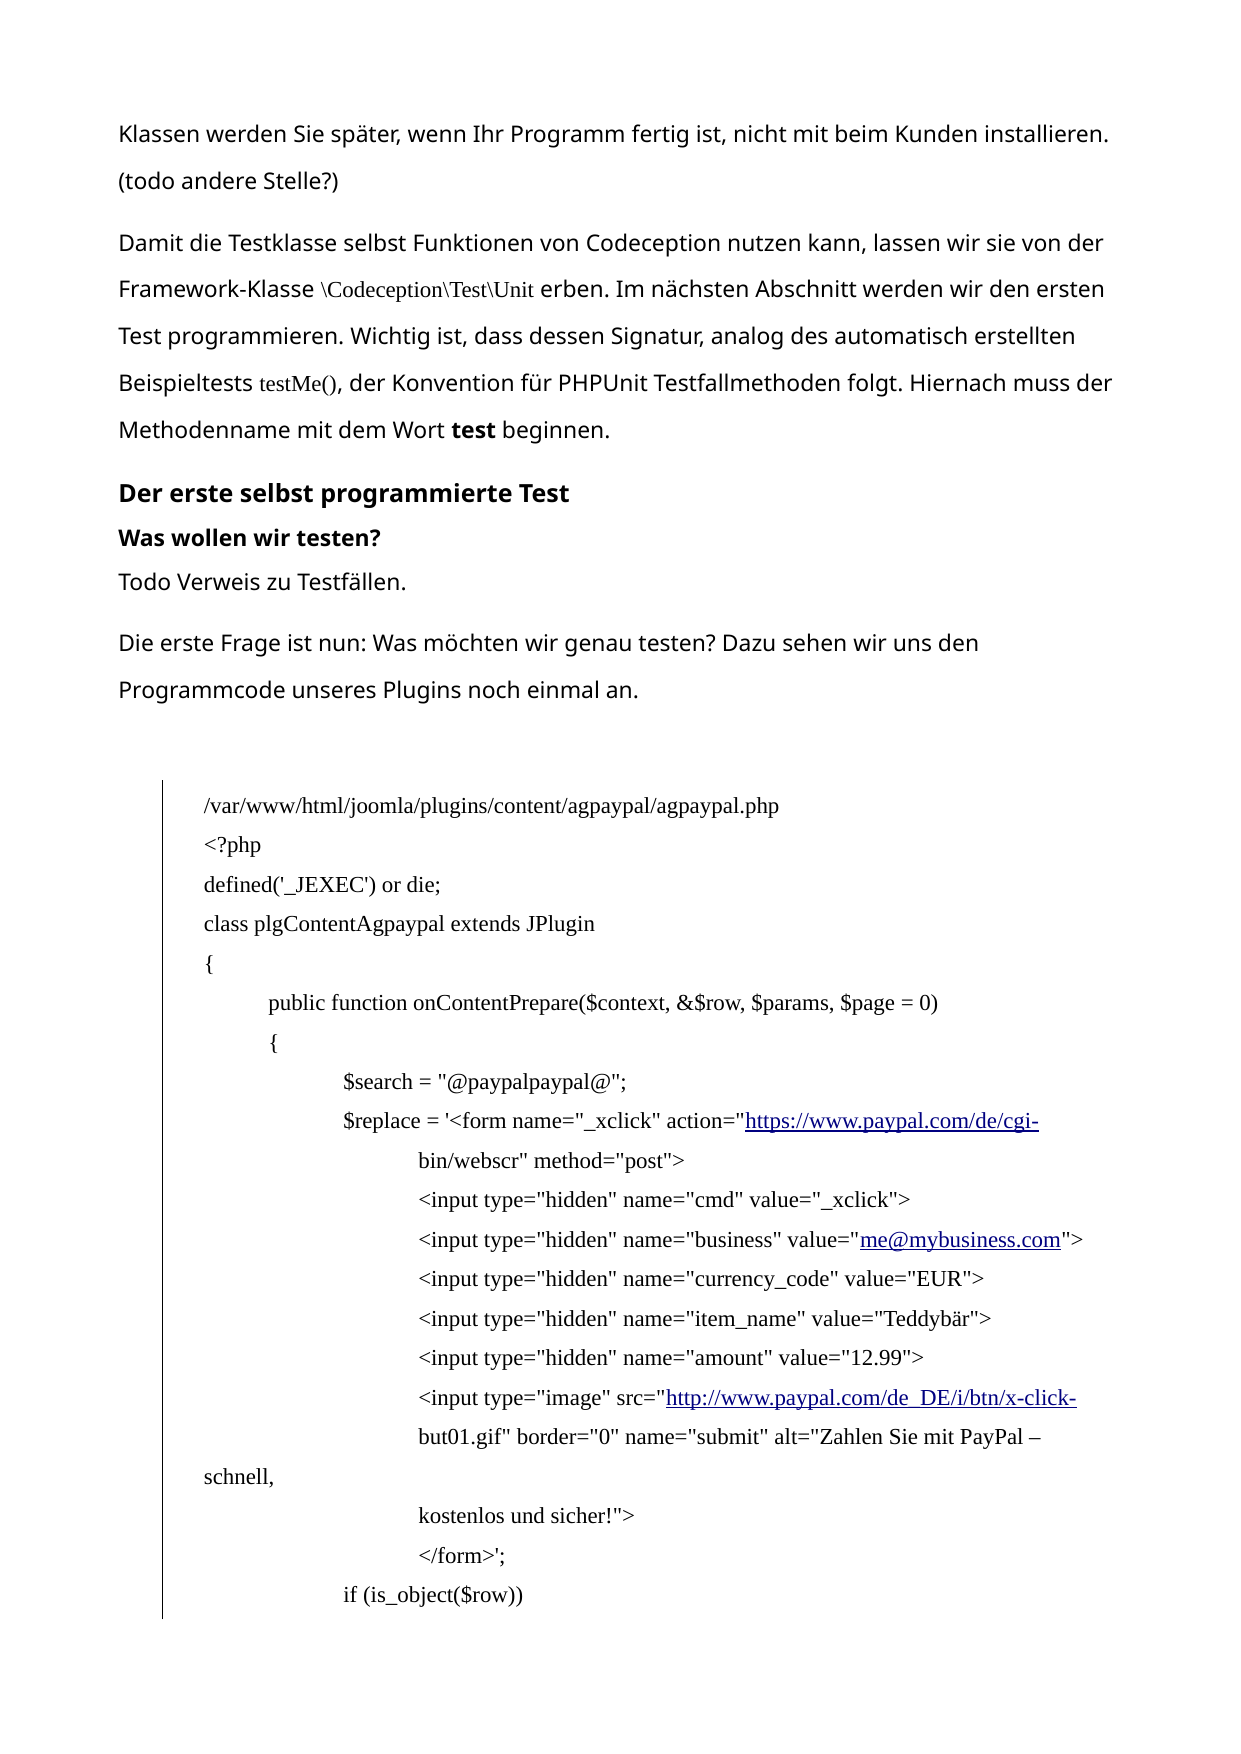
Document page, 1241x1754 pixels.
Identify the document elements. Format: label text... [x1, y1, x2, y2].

list /var/www/html/joomla/plugins/content/agpaypal/agpaypal.php <?php defined('_JEXEC') or die; class plgContentAgpaypal extends JPlugin { public function onContentPrepare($context, &$row, $params, $page = 0) { $search = "@paypalpaypal@"; $replace = '<form name="_xclick" action="https://www.paypal.com/de/cgi- bin/webscr" method="post"> <input type="hidden" name="cmd" value="_xclick"> <input type="hidden" name="business" value="me@mybusiness.com"> <input type="hidden" name="currency_code" value="EUR"> <input type="hidden" name="item_name" value="Teddybär"> <input type="hidden" name="amount" value="12.99"> <input type="image" src="http://www.paypal.com/de_DE/i/btn/x-click- but01.gif" border="0" name="submit" alt="Zahlen Sie mit PayPal – schnell, kostenlos und sicher!"> </form>'; if (is_object($row)) [163, 780, 1122, 1619]
subtitle Der erste selbst programmierte Test [118, 475, 1122, 509]
text Todo Verweis zu Testfällen. [118, 566, 1122, 597]
subtitle Was wollen wir testen? [118, 522, 1122, 553]
text Klassen werden Sie später, wenn Ihr Programm fertig ist, nicht mit beim Kunden installieren. (todo andere Stelle?) [118, 118, 1122, 196]
text Die erste Frage ist nun: Was möchten wir genau testen? Dazu sehen wir uns den Programmcode unseres Plugins noch einmal an. [118, 627, 1122, 705]
text Damit die Testklasse selbst Funktionen von Codeception nutzen kann, lassen wir sie von der Framework-Klasse \Codeception\Test\Unit erben. Im nächsten Abschnitt werden wir den ersten Test programmieren. Wichtig ist, dass dessen Signatur, analog des automatisch erstellten Beispieltests testMe(), der Konvention für PHPUnit Testfallmethoden folgt. Hiernach muss der Methodenname mit dem Wort test beginnen. [118, 226, 1122, 445]
